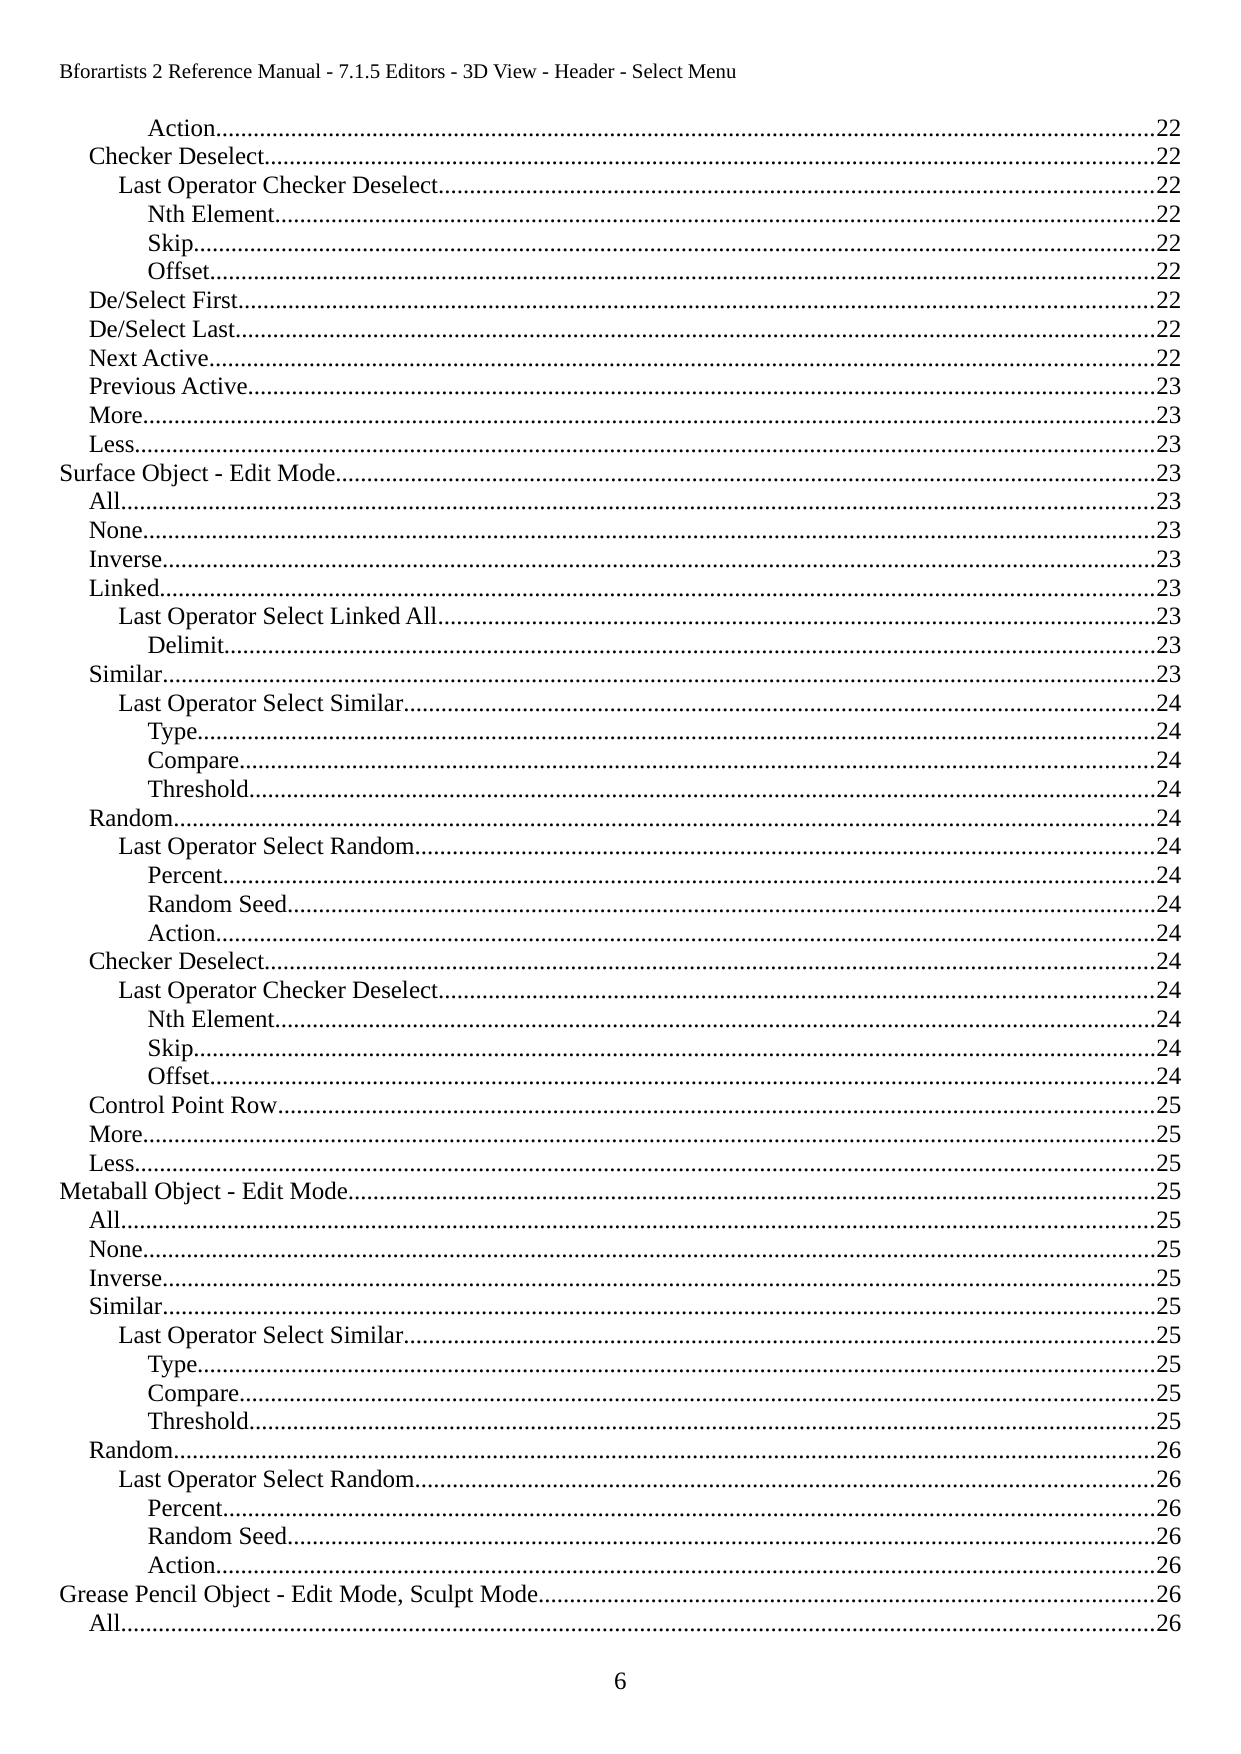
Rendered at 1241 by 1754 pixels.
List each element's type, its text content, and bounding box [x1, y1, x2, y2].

text Skip 24 [147, 1033, 1181, 1061]
text Last Operator Checker Deselect 22 [118, 170, 1181, 199]
text None 23 [88, 515, 1181, 544]
text Last Operator Select Similar 25 [118, 1320, 1181, 1349]
text Similar 25 [88, 1291, 1181, 1320]
text None 25 [88, 1234, 1181, 1263]
text Random 26 [88, 1435, 1181, 1464]
text Last Operator Select Similar 24 [118, 688, 1181, 716]
text Skip 22 [147, 228, 1181, 256]
text Next Active 22 [88, 343, 1181, 371]
text More 23 [88, 400, 1181, 429]
text Previous Active 23 [88, 371, 1181, 400]
text Inverse 25 [88, 1263, 1181, 1291]
text Last Operator Select Random 24 [118, 831, 1181, 860]
text Inverse 23 [88, 544, 1181, 573]
text Percent 26 [147, 1493, 1181, 1521]
text Nth Element 24 [147, 1004, 1181, 1033]
text Threshold 25 [147, 1406, 1181, 1435]
text Action 24 [147, 918, 1181, 946]
text Last Operator Select Random 26 [118, 1464, 1181, 1493]
text Metaball Object - Edit Mode 25 [59, 1176, 1181, 1205]
text De/Select Last 22 [88, 314, 1181, 343]
text Nth Element 22 [147, 199, 1181, 228]
text Type 24 [147, 716, 1181, 745]
text All 26 [88, 1608, 1181, 1636]
text Last Operator Select Linked All 23 [118, 601, 1181, 630]
text Less 23 [88, 429, 1181, 458]
text All 25 [88, 1205, 1181, 1234]
text Type 25 [147, 1349, 1181, 1378]
text Random Seed 24 [147, 889, 1181, 918]
text Last Operator Checker Deselect 24 [118, 975, 1181, 1004]
text Compare 24 [147, 745, 1181, 774]
text Similar 23 [88, 659, 1181, 688]
text Percent 24 [147, 860, 1181, 889]
text Checker Deselect 24 [88, 946, 1181, 975]
text Less 25 [88, 1148, 1181, 1176]
text Linked 23 [88, 573, 1181, 601]
text Grease Pencil Object - Edit Mode, Sculpt Mode 26 [59, 1579, 1181, 1608]
text Checker Deselect 22 [88, 141, 1181, 170]
text Random Seed 26 [147, 1521, 1181, 1550]
text All 23 [88, 486, 1181, 515]
text Offset 22 [147, 256, 1181, 285]
text Action 22 [147, 113, 1181, 141]
text Compare 25 [147, 1378, 1181, 1406]
text Action 26 [147, 1550, 1181, 1579]
text Surface Object - Edit Mode 23 [59, 458, 1181, 486]
text Threshold 24 [147, 774, 1181, 803]
text De/Select First 22 [88, 285, 1181, 314]
text More 25 [88, 1119, 1181, 1148]
text Random 24 [88, 803, 1181, 831]
text Offset 24 [147, 1061, 1181, 1090]
text Delimit 23 [147, 630, 1181, 659]
text Control Point Row 25 [88, 1090, 1181, 1119]
